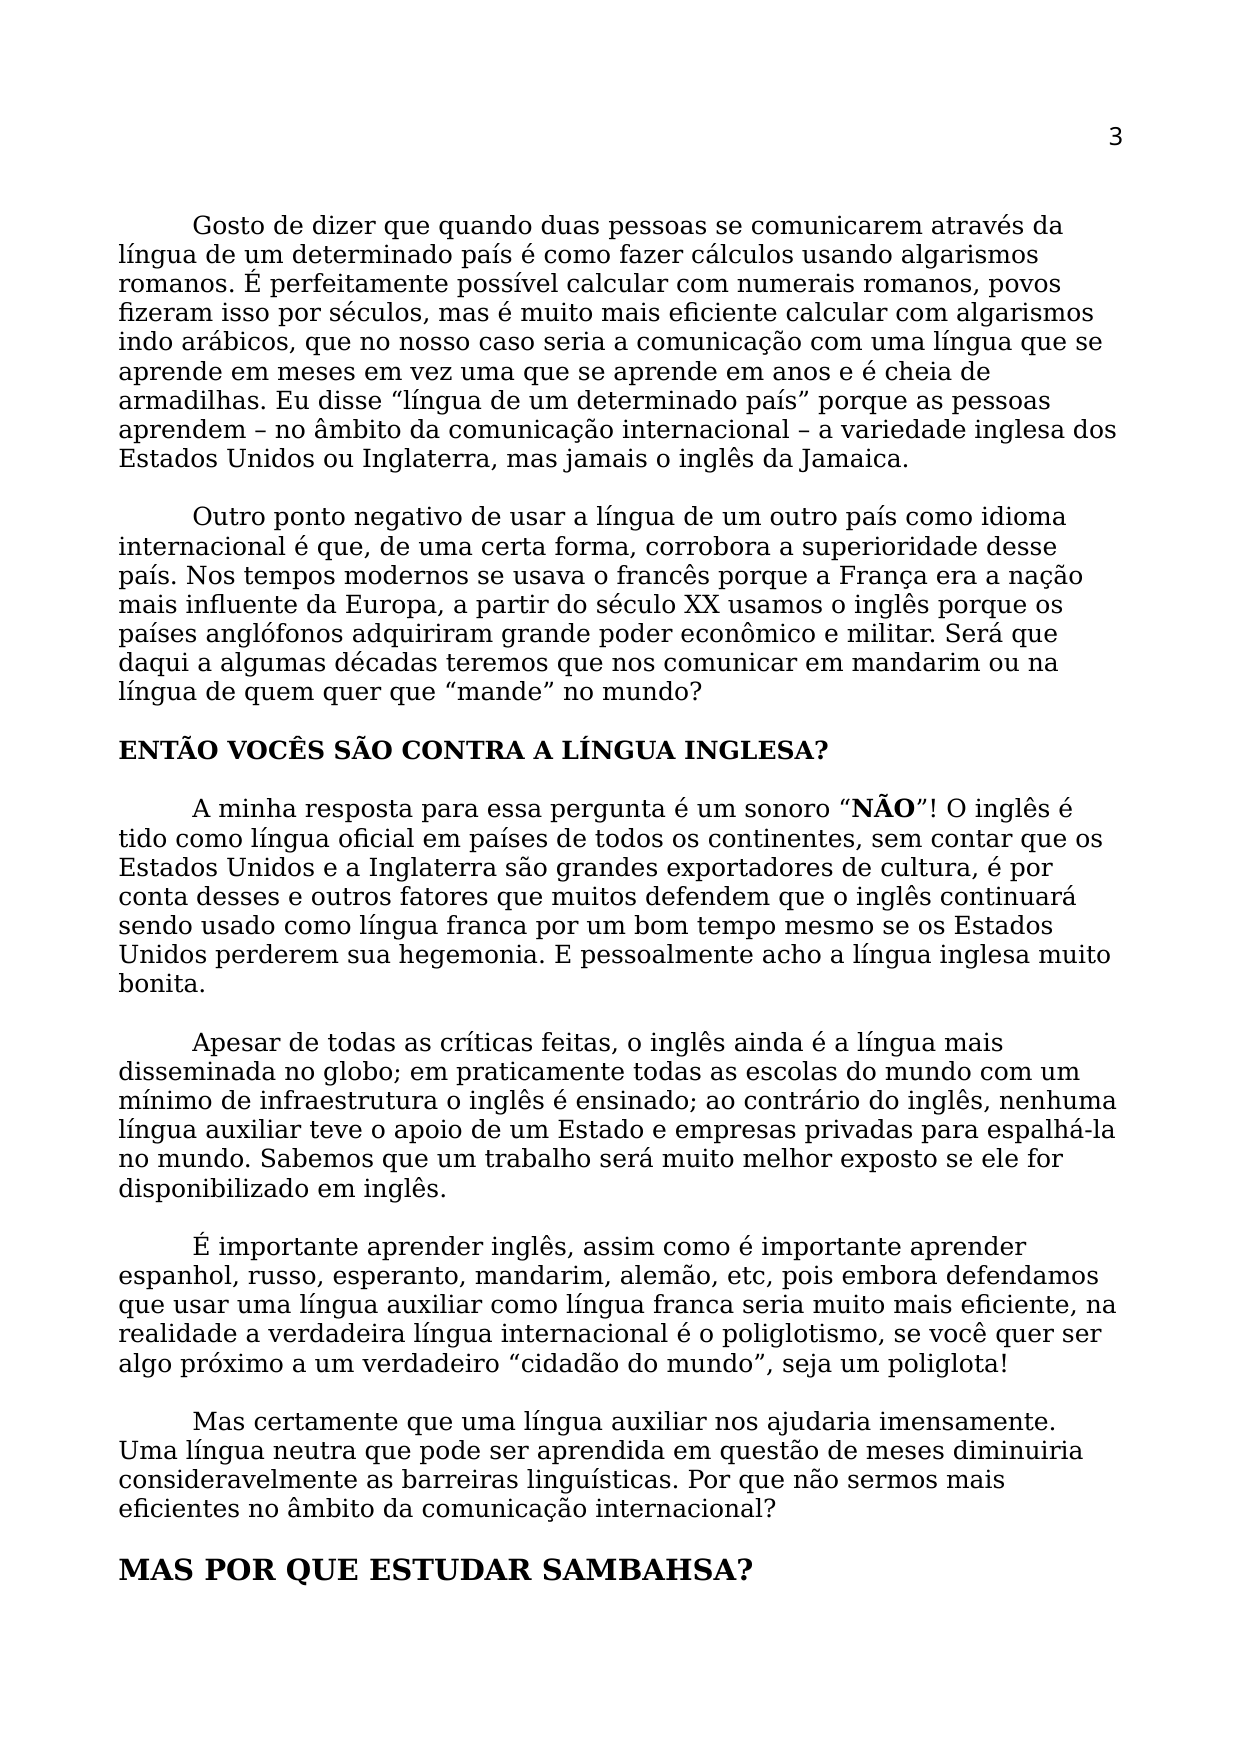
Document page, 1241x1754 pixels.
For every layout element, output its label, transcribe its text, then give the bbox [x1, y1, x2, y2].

text Outro ponto negativo de usar a língua de um outro país como idioma internacional é que, de uma certa forma, corrobora a superioridade desse país. Nos tempos modernos se usava o francês porque a França era a nação mais influente da Europa, a partir do século XX usamos o inglês porque os países anglófonos adquiriram grande poder econômico e militar. Será que daqui a algumas décadas teremos que nos comunicar em mandarim ou na língua de quem quer que “mande” no mundo? [118, 502, 1123, 707]
text Apesar de todas as críticas feitas, o inglês ainda é a língua mais disseminada no globo; em praticamente todas as escolas do mundo com um mínimo de infraestrutura o inglês é ensinado; ao contrário do inglês, nenhuma língua auxiliar teve o apoio de um Estado e empresas privadas para espalhá-la no mundo. Sabemos que um trabalho será muito melhor exposto se ele for disponibilizado em inglês. [118, 1028, 1123, 1203]
text A minha resposta para essa pergunta é um sonoro “NÃO”! O inglês é tido como língua oficial em países de todos os continentes, sem contar que os Estados Unidos e a Inglaterra são grandes exportadores de cultura, é por conta desses e outros fatores que muitos defendem que o inglês continuará sendo usado como língua franca por um bom tempo mesmo se os Estados Unidos perderem sua hegemonia. E pessoalmente acho a língua inglesa muito bonita. [118, 794, 1123, 999]
subtitle ENTÃO VOCÊS SÃO CONTRA A LÍNGUA INGLESA? [118, 736, 1123, 765]
text É importante aprender inglês, assim como é importante aprender espanhol, russo, esperanto, mandarim, alemão, etc, pois embora defendamos que usar uma língua auxiliar como língua franca seria muito mais eficiente, na realidade a verdadeira língua internacional é o poliglotismo, se você quer ser algo próximo a um verdadeiro “cidadão do mundo”, seja um poliglota! [118, 1232, 1123, 1378]
text Mas certamente que uma língua auxiliar nos ajudaria imensamente. Uma língua neutra que pode ser aprendida em questão de meses diminuiria consideravelmente as barreiras linguísticas. Por que não sermos mais eficientes no âmbito da comunicação internacional? [118, 1407, 1123, 1524]
subtitle MAS POR QUE ESTUDAR SAMBAHSA? [118, 1553, 1123, 1587]
text Gosto de dizer que quando duas pessoas se comunicarem através da língua de um determinado país é como fazer cálculos usando algarismos romanos. É perfeitamente possível calcular com numerais romanos, povos fizeram isso por séculos, mas é muito mais eficiente calcular com algarismos indo arábicos, que no nosso caso seria a comunicação com uma língua que se aprende em meses em vez uma que se aprende em anos e é cheia de armadilhas. Eu disse “língua de um determinado país” porque as pessoas aprendem – no âmbito da comunicação internacional – a variedade inglesa dos Estados Unidos ou Inglaterra, mas jamais o inglês da Jamaica. [118, 211, 1123, 473]
